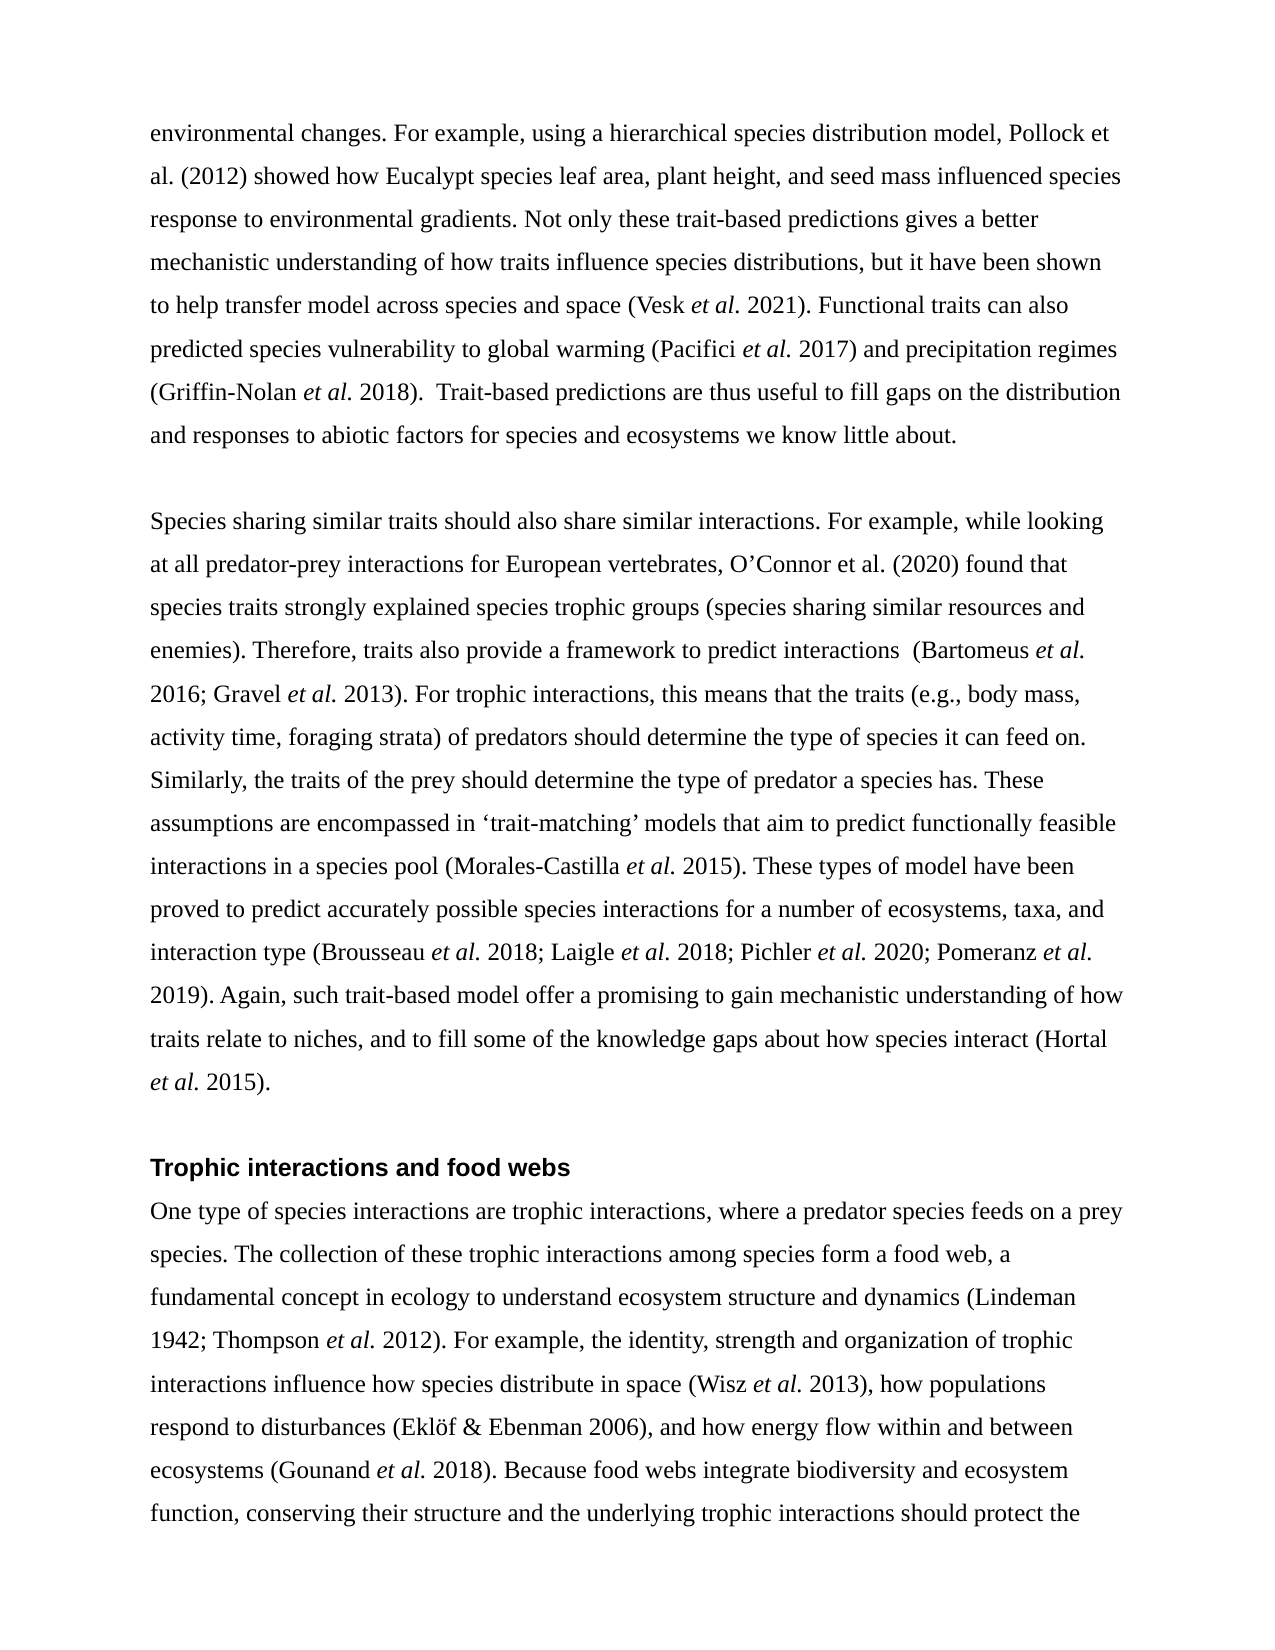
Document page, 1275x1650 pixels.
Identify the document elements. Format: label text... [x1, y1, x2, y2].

text Species sharing similar traits should also share similar interactions. For example, while looking at all predator-prey interactions for European vertebrates, O’Connor et al. (2020) found that species traits strongly explained species trophic groups (species sharing similar resources and enemies). Therefore, traits also provide a framework to predict interactions (Bartomeus et al. 2016; Gravel et al. 2013). For trophic interactions, this means that the traits (e.g., body mass, activity time, foraging strata) of predators should determine the type of species it can feed on. Similarly, the traits of the prey should determine the type of predator a species has. These assumptions are encompassed in ‘trait-matching’ models that aim to predict functionally feasible interactions in a species pool (Morales-Castilla et al. 2015). These types of model have been proved to predict accurately possible species interactions for a number of ecosystems, taxa, and interaction type (Brousseau et al. 2018; Laigle et al. 2018; Pichler et al. 2020; Pomeranz et al. 2019). Again, such trait-based model offer a promising to gain mechanistic understanding of how traits relate to niches, and to fill some of the knowledge gaps about how species interact (Hortal et al. 2015). [150, 506, 1125, 1096]
subtitle Trophic interactions and food webs [150, 1153, 1125, 1182]
text environmental changes. For example, using a hierarchical species distribution model, Pollock et al. (2012) showed how Eucalypt species leaf area, plant height, and seed mass influenced species response to environmental gradients. Not only these trait-based predictions gives a better mechanistic understanding of how traits influence species distributions, but it have been shown to help transfer model across species and space (Vesk et al. 2021). Functional traits can also predicted species vulnerability to global warming (Pacifici et al. 2017) and precipitation regimes (Griffin-Nolan et al. 2018). Trait-based predictions are thus useful to fill gaps on the distribution and responses to abiotic factors for species and ecosystems we know little about. [150, 118, 1125, 449]
text One type of species interactions are trophic interactions, where a predator species feeds on a prey species. The collection of these trophic interactions among species form a food web, a fundamental concept in ecology to understand ecosystem structure and dynamics (Lindeman 1942; Thompson et al. 2012). For example, the identity, strength and organization of trophic interactions influence how species distribute in space (Wisz et al. 2013), how populations respond to disturbances (Eklöf & Ebenman 2006), and how energy flow within and between ecosystems (Gounand et al. 2018). Because food webs integrate biodiversity and ecosystem function, conserving their structure and the underlying trophic interactions should protect the [150, 1196, 1125, 1527]
